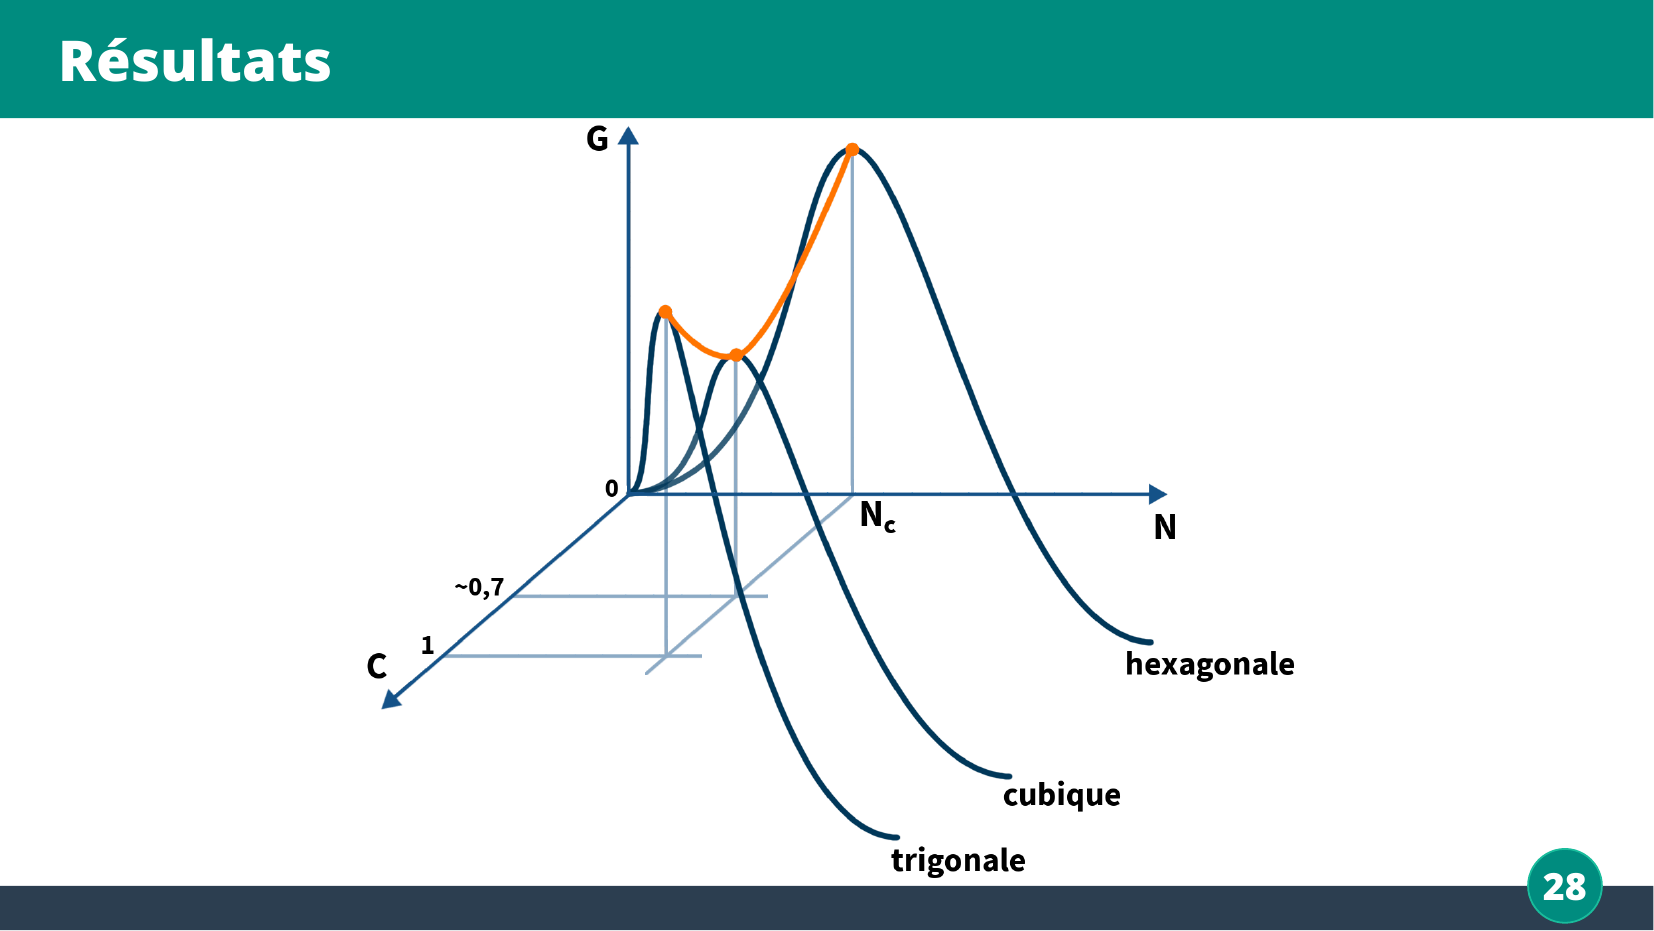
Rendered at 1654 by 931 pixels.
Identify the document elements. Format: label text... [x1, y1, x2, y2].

title Résultats [59, 0, 1595, 119]
picture [358, 107, 1296, 878]
